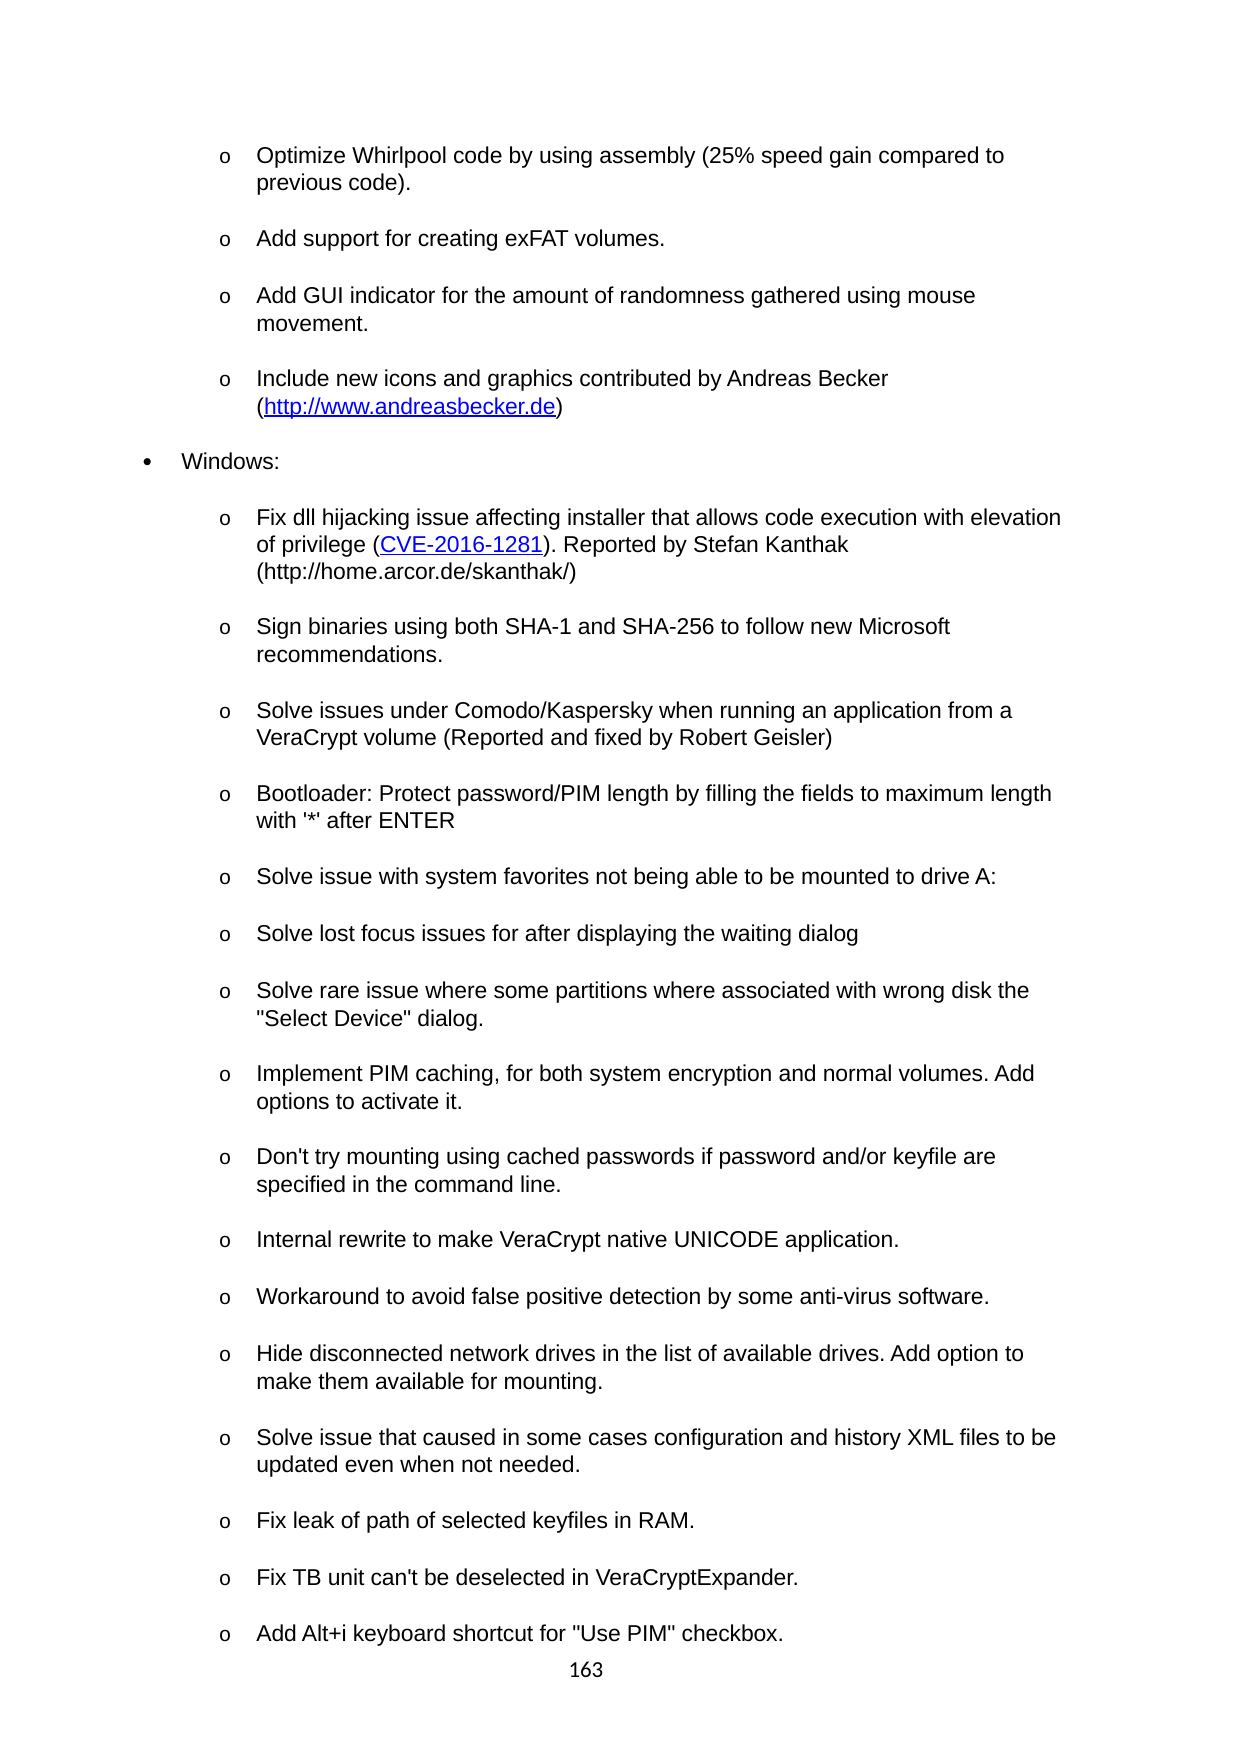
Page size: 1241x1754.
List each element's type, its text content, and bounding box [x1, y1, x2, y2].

list Solve issue that caused in some cases configuration and history XML files to be updated even when not needed. [219, 1423, 1065, 1477]
list Workaround to avoid false positive detection by some anti-virus software. [219, 1283, 1065, 1311]
list Windows: [144, 448, 1065, 474]
list Include new icons and graphics contributed by Andreas Becker (http://www.andreasbecker.de) [219, 365, 1065, 419]
list Don't try mounting using cached passwords if password and/or keyfile are specified in the command line. [219, 1143, 1065, 1197]
list Fix dll hijacking issue affecting installer that allows code execution with elevation of privilege (CVE-2016-1281). Reported by Stefan Kanthak (http://home.arcor.de/skanthak/) [219, 504, 1065, 584]
list Solve lost focus issues for after displaying the waiting dialog [219, 920, 1065, 948]
list Optimize Whirlpool code by using assembly (25% speed gain compared to previous code). [219, 142, 1065, 196]
list Add Alt+i keyboard shortcut for "Use PIM" checkbox. [219, 1620, 1065, 1648]
list Solve issues under Comodo/Kaspersky when running an application from a VeraCrypt volume (Reported and fixed by Robert Geisler) [219, 697, 1065, 751]
list Bootloader: Protect password/PIM length by filling the fields to maximum length with '*' after ENTER [219, 780, 1065, 834]
list Add support for creating exFAT volumes. [219, 225, 1065, 253]
list Add GUI indicator for the amount of randomness gathered using mouse movement. [219, 282, 1065, 336]
list Solve rare issue where some partitions where associated with wrong disk the "Select Device" dialog. [219, 977, 1065, 1031]
list Implement PIM caching, for both system encryption and normal volumes. Add options to activate it. [219, 1060, 1065, 1114]
list Hide disconnected network drives in the list of available drives. Add option to make them available for mounting. [219, 1340, 1065, 1394]
list Fix leak of path of selected keyfiles in RAM. [219, 1507, 1065, 1534]
list Internal rewrite to make VeraCrypt native UNICODE application. [219, 1226, 1065, 1254]
list Sign binaries using both SHA-1 and SHA-256 to follow new Microsoft recommendations. [219, 613, 1065, 667]
list Fix TB unit can't be deselected in VeraCryptExpander. [219, 1563, 1065, 1591]
list Solve issue with system favorites not being able to be mounted to drive A: [219, 863, 1065, 891]
